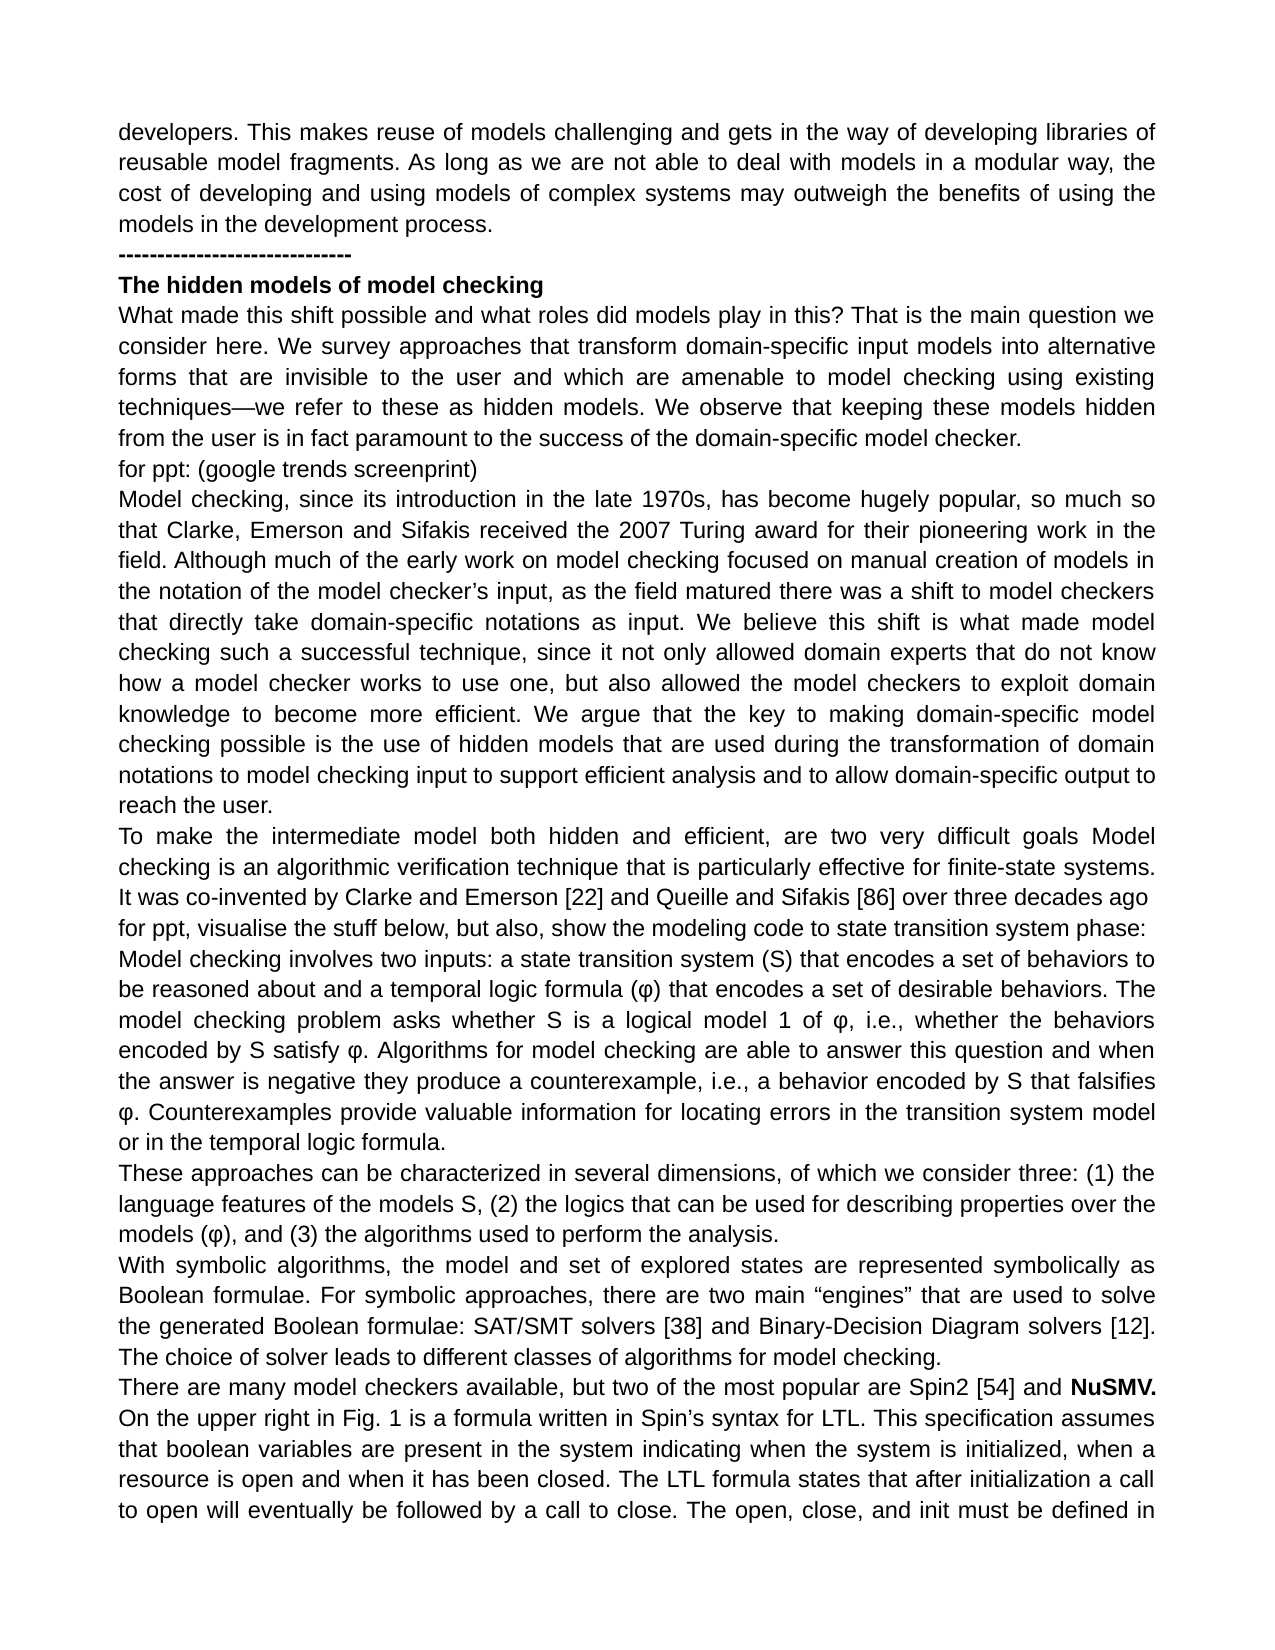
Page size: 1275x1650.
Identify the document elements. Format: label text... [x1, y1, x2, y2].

text There are many model checkers available, but two of the most popular are Spin2 [54] and NuSMV. On the upper right in Fig. 1 is a formula written in Spin’s syntax for LTL. This specification assumes that boolean variables are present in the system indicating when the system is initialized, when a resource is open and when it has been closed. The LTL formula states that after initialization a call to open will eventually be followed by a call to close. The open, close, and init must be defined in [118, 1374, 1157, 1523]
text developers. This makes reuse of models challenging and gets in the way of developing libraries of reusable model fragments. As long as we are not able to deal with models in a modular way, the cost of developing and using models of complex systems may outweigh the benefits of using the models in the development process. [118, 118, 1157, 237]
text These approaches can be characterized in several dimensions, of which we consider three: (1) the language features of the models S, (2) the logics that can be used for describing properties over the models (φ), and (3) the algorithms used to perform the analysis. [118, 1159, 1157, 1247]
text ------------------------------ [118, 241, 1157, 267]
text The hidden models of model checking [118, 271, 1157, 298]
text for ppt, visualise the stuff below, but also, show the modeling code to state transition system phase: [118, 914, 1157, 941]
text What made this shift possible and what roles did models play in this? That is the main question we consider here. We survey approaches that transform domain-specific input models into alternative forms that are invisible to the user and which are amenable to model checking using existing techniques—we refer to these as hidden models. We observe that keeping these models hidden from the user is in fact paramount to the success of the domain-specific model checker. [118, 302, 1157, 451]
text for ppt: (google trends screenprint) [118, 455, 1157, 482]
text Model checking involves two inputs: a state transition system (S) that encodes a set of behaviors to be reasoned about and a temporal logic formula (φ) that encodes a set of desirable behaviors. The model checking problem asks whether S is a logical model 1 of φ, i.e., whether the behaviors encoded by S satisfy φ. Algorithms for model checking are able to answer this question and when the answer is negative they produce a counterexample, i.e., a behavior encoded by S that falsifies φ. Counterexamples provide valuable information for locating errors in the transition system model or in the temporal logic formula. [118, 945, 1157, 1156]
text With symbolic algorithms, the model and set of explored states are represented symbolically as Boolean formulae. For symbolic approaches, there are two main “engines” that are used to solve the generated Boolean formulae: SAT/SMT solvers [38] and Binary-Decision Diagram solvers [12]. The choice of solver leads to different classes of algorithms for model checking. [118, 1251, 1157, 1370]
text Model checking, since its introduction in the late 1970s, has become hugely popular, so much so that Clarke, Emerson and Sifakis received the 2007 Turing award for their pioneering work in the field. Although much of the early work on model checking focused on manual creation of models in the notation of the model checker’s input, as the field matured there was a shift to model checkers that directly take domain-specific notations as input. We believe this shift is what made model checking such a successful technique, since it not only allowed domain experts that do not know how a model checker works to use one, but also allowed the model checkers to exploit domain knowledge to become more efficient. We argue that the key to making domain-specific model checking possible is the use of hidden models that are used during the transformation of domain notations to model checking input to support efficient analysis and to allow domain-specific output to reach the user. [118, 486, 1157, 819]
text To make the intermediate model both hidden and efficient, are two very difficult goals Model checking is an algorithmic verification technique that is particularly effective for finite-state systems. It was co-invented by Clarke and Emerson [22] and Queille and Sifakis [86] over three decades ago [118, 822, 1157, 911]
